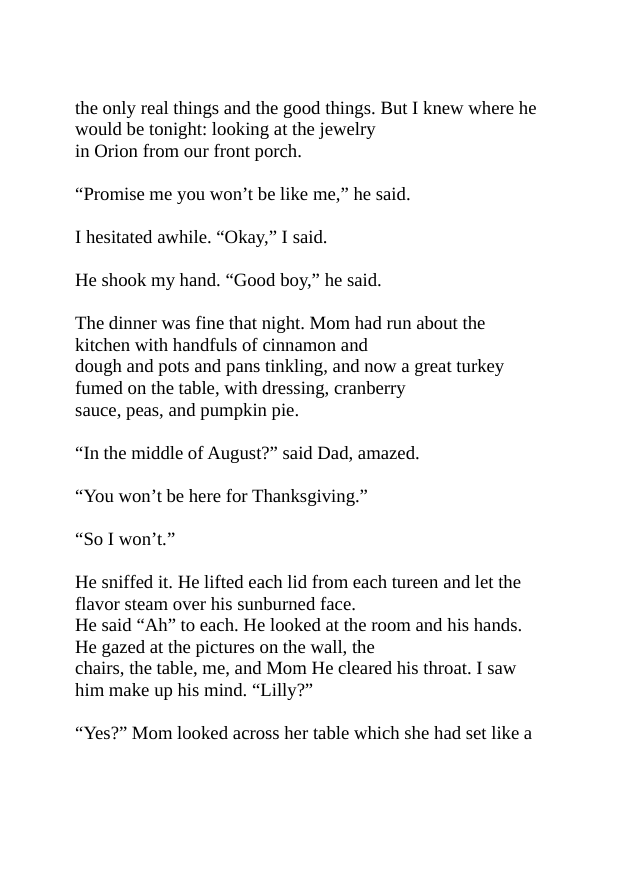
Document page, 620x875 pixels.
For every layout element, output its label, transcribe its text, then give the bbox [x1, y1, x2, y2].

text the only real things and the good things. But I knew where he would be tonight: looking at the jewelry in Orion from our front porch. “Promise me you won’t be like me,” he said. I hesitated awhile. “Okay,” I said. He shook my hand. “Good boy,” he said. The dinner was fine that night. Mom had run about the kitchen with handfuls of cinnamon and dough and pots and pans tinkling, and now a great turkey fumed on the table, with dressing, cranberry sauce, peas, and pumpkin pie. “In the middle of August?” said Dad, amazed. “You won’t be here for Thanksgiving.” “So I won’t.” He sniffed it. He lifted each lid from each tureen and let the flavor steam over his sunburned face. He said “Ah” to each. He looked at the room and his hands. He gazed at the pictures on the wall, the chairs, the table, me, and Mom He cleared his throat. I saw him make up his mind. “Lilly?” “Yes?” Mom looked across her table which she had set like a [75, 75, 544, 743]
